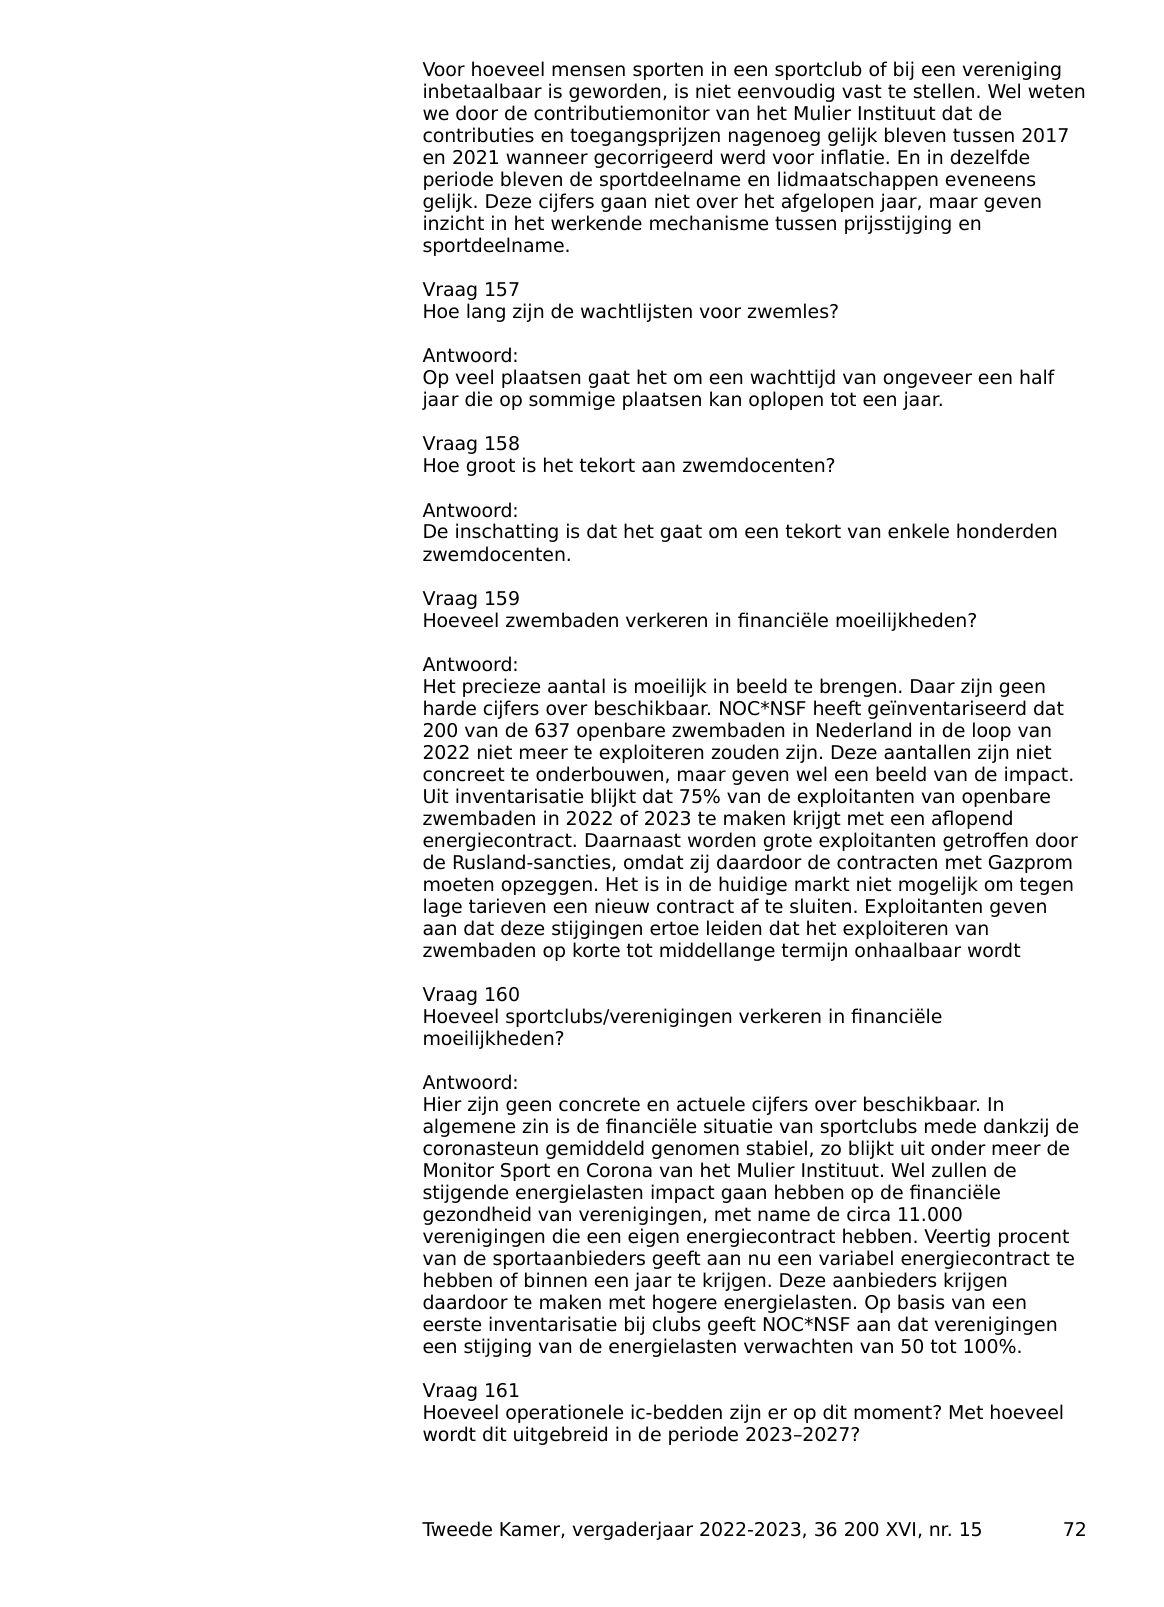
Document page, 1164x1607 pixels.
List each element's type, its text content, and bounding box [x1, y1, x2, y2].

text Op veel plaatsen gaat het om een wachttijd van ongeveer een half jaar die op sommige plaatsen kan oplopen tot een jaar. [422, 367, 1087, 411]
text Voor hoeveel mensen sporten in een sportclub of bij een vereniging inbetaalbaar is geworden, is niet eenvoudig vast te stellen. Wel weten we door de contributiemonitor van het Mulier Instituut dat de contributies en toegangsprijzen nagenoeg gelijk bleven tussen 2017 en 2021 wanneer gecorrigeerd werd voor inflatie. En in dezelfde periode bleven de sportdeelname en lidmaatschappen eveneens gelijk. Deze cijfers gaan niet over het afgelopen jaar, maar geven inzicht in het werkende mechanisme tussen prijsstijging en sportdeelname. [422, 59, 1087, 257]
text Antwoord: [422, 499, 1087, 521]
text Vraag 157 [422, 279, 1087, 301]
text Hier zijn geen concrete en actuele cijfers over beschikbaar. In algemene zin is de financiële situatie van sportclubs mede dankzij de coronasteun gemiddeld genomen stabiel, zo blijkt uit onder meer de Monitor Sport en Corona van het Mulier Instituut. Wel zullen de stijgende energielasten impact gaan hebben op de financiële gezondheid van verenigingen, met name de circa 11.000 verenigingen die een eigen energiecontract hebben. Veertig procent van de sportaanbieders geeft aan nu een variabel energiecontract te hebben of binnen een jaar te krijgen. Deze aanbieders krijgen daardoor te maken met hogere energielasten. Op basis van een eerste inventarisatie bij clubs geeft NOC*NSF aan dat verenigingen een stijging van de energielasten verwachten van 50 tot 100%. [422, 1094, 1087, 1357]
text De inschatting is dat het gaat om een tekort van enkele honderden zwemdocenten. [422, 521, 1087, 565]
text Vraag 159 [422, 588, 1087, 609]
text Vraag 161 [422, 1380, 1087, 1402]
text Vraag 158 [422, 433, 1087, 455]
text Hoe groot is het tekort aan zwemdocenten? [422, 455, 1087, 477]
text Antwoord: [422, 345, 1087, 367]
text Hoeveel sportclubs/verenigingen verkeren in financiële moeilijkheden? [422, 1006, 1087, 1049]
text Hoeveel operationele ic-bedden zijn er op dit moment? Met hoeveel wordt dit uitgebreid in de periode 2023–2027? [422, 1402, 1087, 1446]
text Vraag 160 [422, 984, 1087, 1006]
text Hoe lang zijn de wachtlijsten voor zwemles? [422, 301, 1087, 323]
text Het precieze aantal is moeilijk in beeld te brengen. Daar zijn geen harde cijfers over beschikbaar. NOC*NSF heeft geïnventariseerd dat 200 van de 637 openbare zwembaden in Nederland in de loop van 2022 niet meer te exploiteren zouden zijn. Deze aantallen zijn niet concreet te onderbouwen, maar geven wel een beeld van de impact. Uit inventarisatie blijkt dat 75% van de exploitanten van openbare zwembaden in 2022 of 2023 te maken krijgt met een aflopend energiecontract. Daarnaast worden grote exploitanten getroffen door de Rusland-sancties, omdat zij daardoor de contracten met Gazprom moeten opzeggen. Het is in de huidige markt niet mogelijk om tegen lage tarieven een nieuw contract af te sluiten. Exploitanten geven aan dat deze stijgingen ertoe leiden dat het exploiteren van zwembaden op korte tot middellange termijn onhaalbaar wordt [422, 676, 1087, 961]
text Antwoord: [422, 1072, 1087, 1094]
text Antwoord: [422, 654, 1087, 676]
text Hoeveel zwembaden verkeren in financiële moeilijkheden? [422, 609, 1087, 632]
